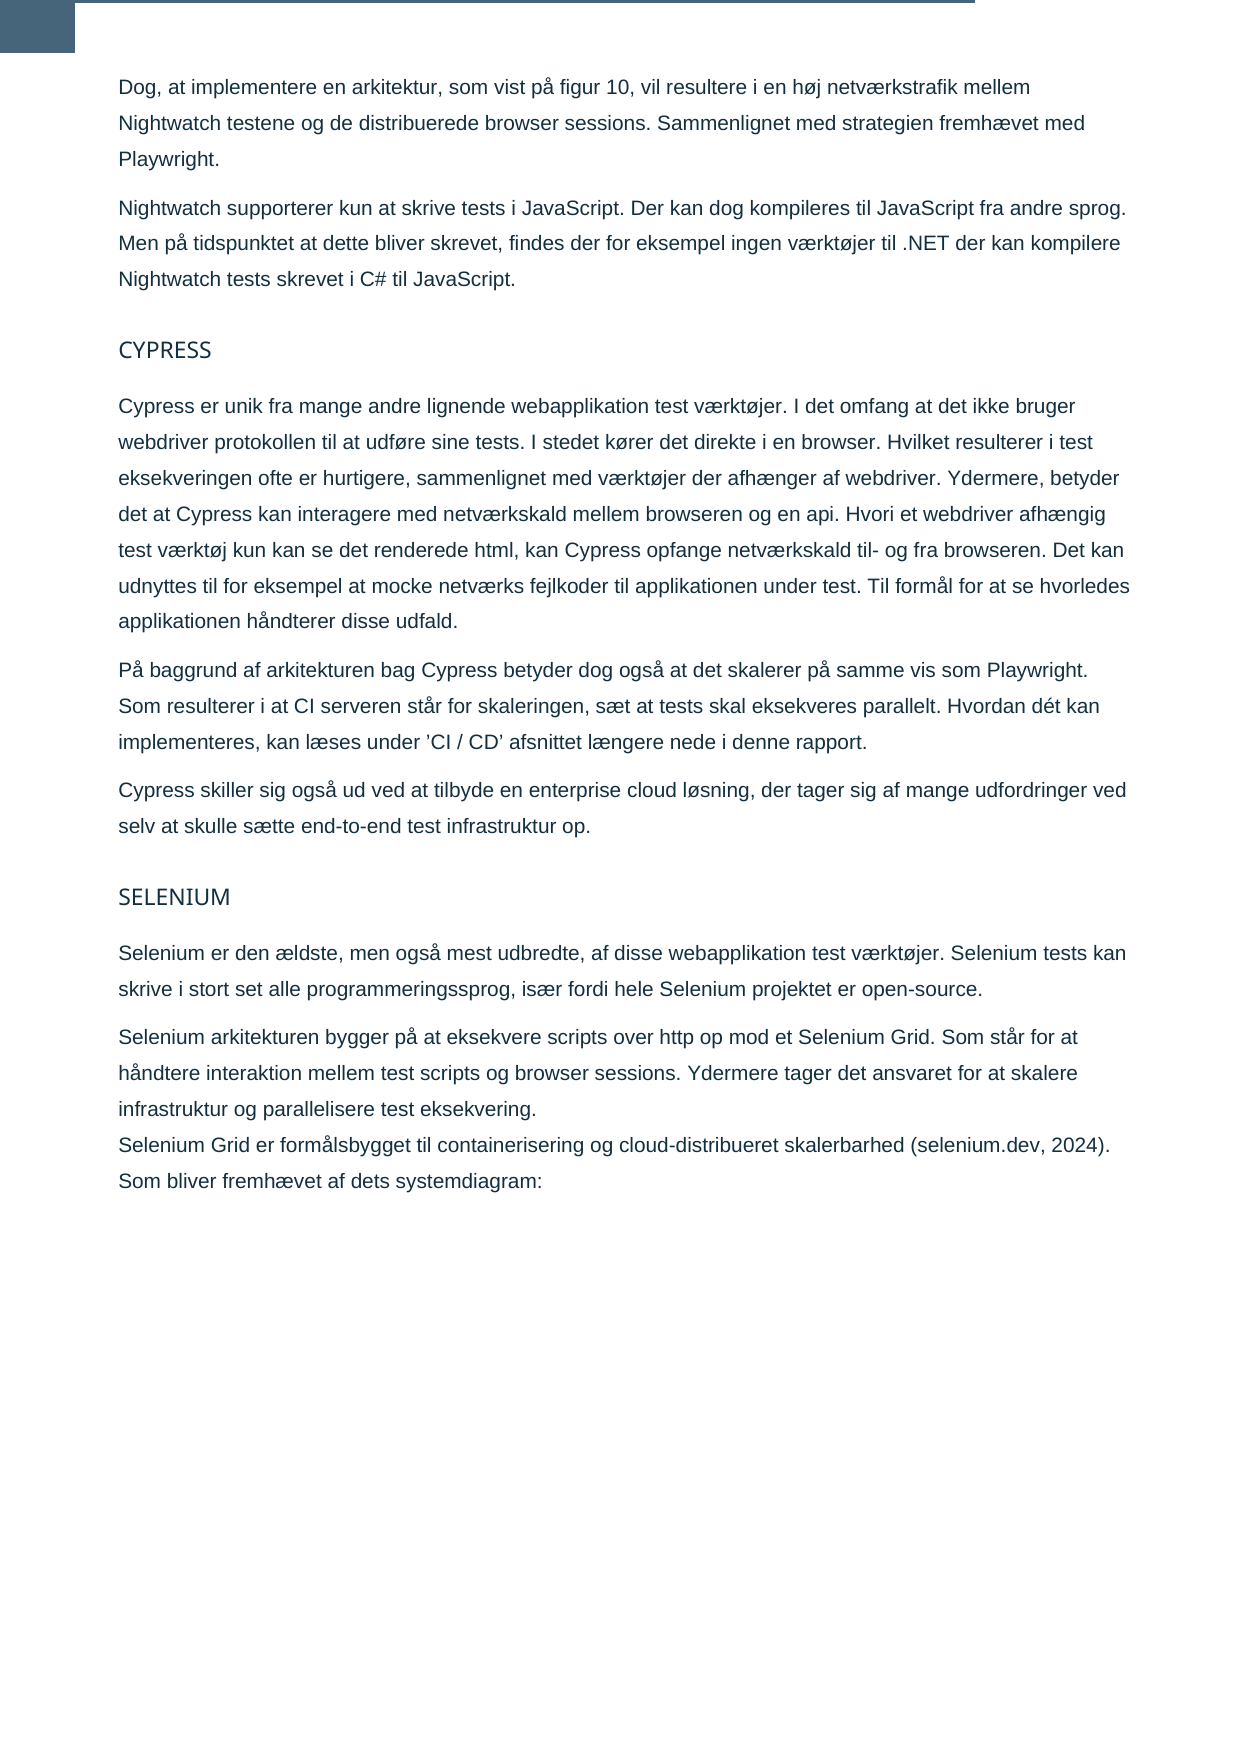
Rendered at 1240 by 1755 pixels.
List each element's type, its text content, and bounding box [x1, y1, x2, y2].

text Dog, at implementere en arkitektur, som vist på figur 10, vil resultere i en høj netværkstrafik mellem Nightwatch testene og de distribuerede browser sessions. Sammenlignet med strategien fremhævet med Playwright. [118, 75, 1137, 171]
text Cypress er unik fra mange andre lignende webapplikation test værktøjer. I det omfang at det ikke bruger webdriver protokollen til at udføre sine tests. I stedet kører det direkte i en browser. Hvilket resulterer i test eksekveringen ofte er hurtigere, sammenlignet med værktøjer der afhænger af webdriver. Ydermere, betyder det at Cypress kan interagere med netværkskald mellem browseren og en api. Hvori et webdriver afhængig test værktøj kun kan se det renderede html, kan Cypress opfange netværkskald til- og fra browseren. Det kan udnyttes til for eksempel at mocke netværks fejlkoder til applikationen under test. Til formål for at se hvorledes applikationen håndterer disse udfald. [118, 394, 1137, 633]
text Selenium er den ældste, men også mest udbredte, af disse webapplikation test værktøjer. Selenium tests kan skrive i stort set alle programmeringssprog, især fordi hele Selenium projektet er open-source. [118, 941, 1137, 1001]
text På baggrund af arkitekturen bag Cypress betyder dog også at det skalerer på samme vis som Playwright. Som resulterer i at CI serveren står for skaleringen, sæt at tests skal eksekveres parallelt. Hvordan dét kan implementeres, kan læses under ’CI / CD’ afsnittet længere nede i denne rapport. [118, 658, 1137, 754]
text Selenium arkitekturen bygger på at eksekvere scripts over http op mod et Selenium Grid. Som står for at håndtere interaktion mellem test scripts og browser sessions. Ydermere tager det ansvaret for at skalere infrastruktur og parallelisere test eksekvering. Selenium Grid er formålsbygget til containerisering og cloud-distribueret skalerbarhed (selenium.dev, 2024). Som bliver fremhævet af dets systemdiagram: [118, 1025, 1137, 1193]
subtitle Cypress [118, 334, 1137, 366]
subtitle Selenium [118, 881, 1137, 912]
text Nightwatch supporterer kun at skrive tests i JavaScript. Der kan dog kompileres til JavaScript fra andre sprog. Men på tidspunktet at dette bliver skrevet, findes der for eksempel ingen værktøjer til .NET der kan kompilere Nightwatch tests skrevet i C# til JavaScript. [118, 195, 1137, 291]
text Cypress skiller sig også ud ved at tilbyde en enterprise cloud løsning, der tager sig af mange udfordringer ved selv at skulle sætte end-to-end test infrastruktur op. [118, 778, 1137, 838]
